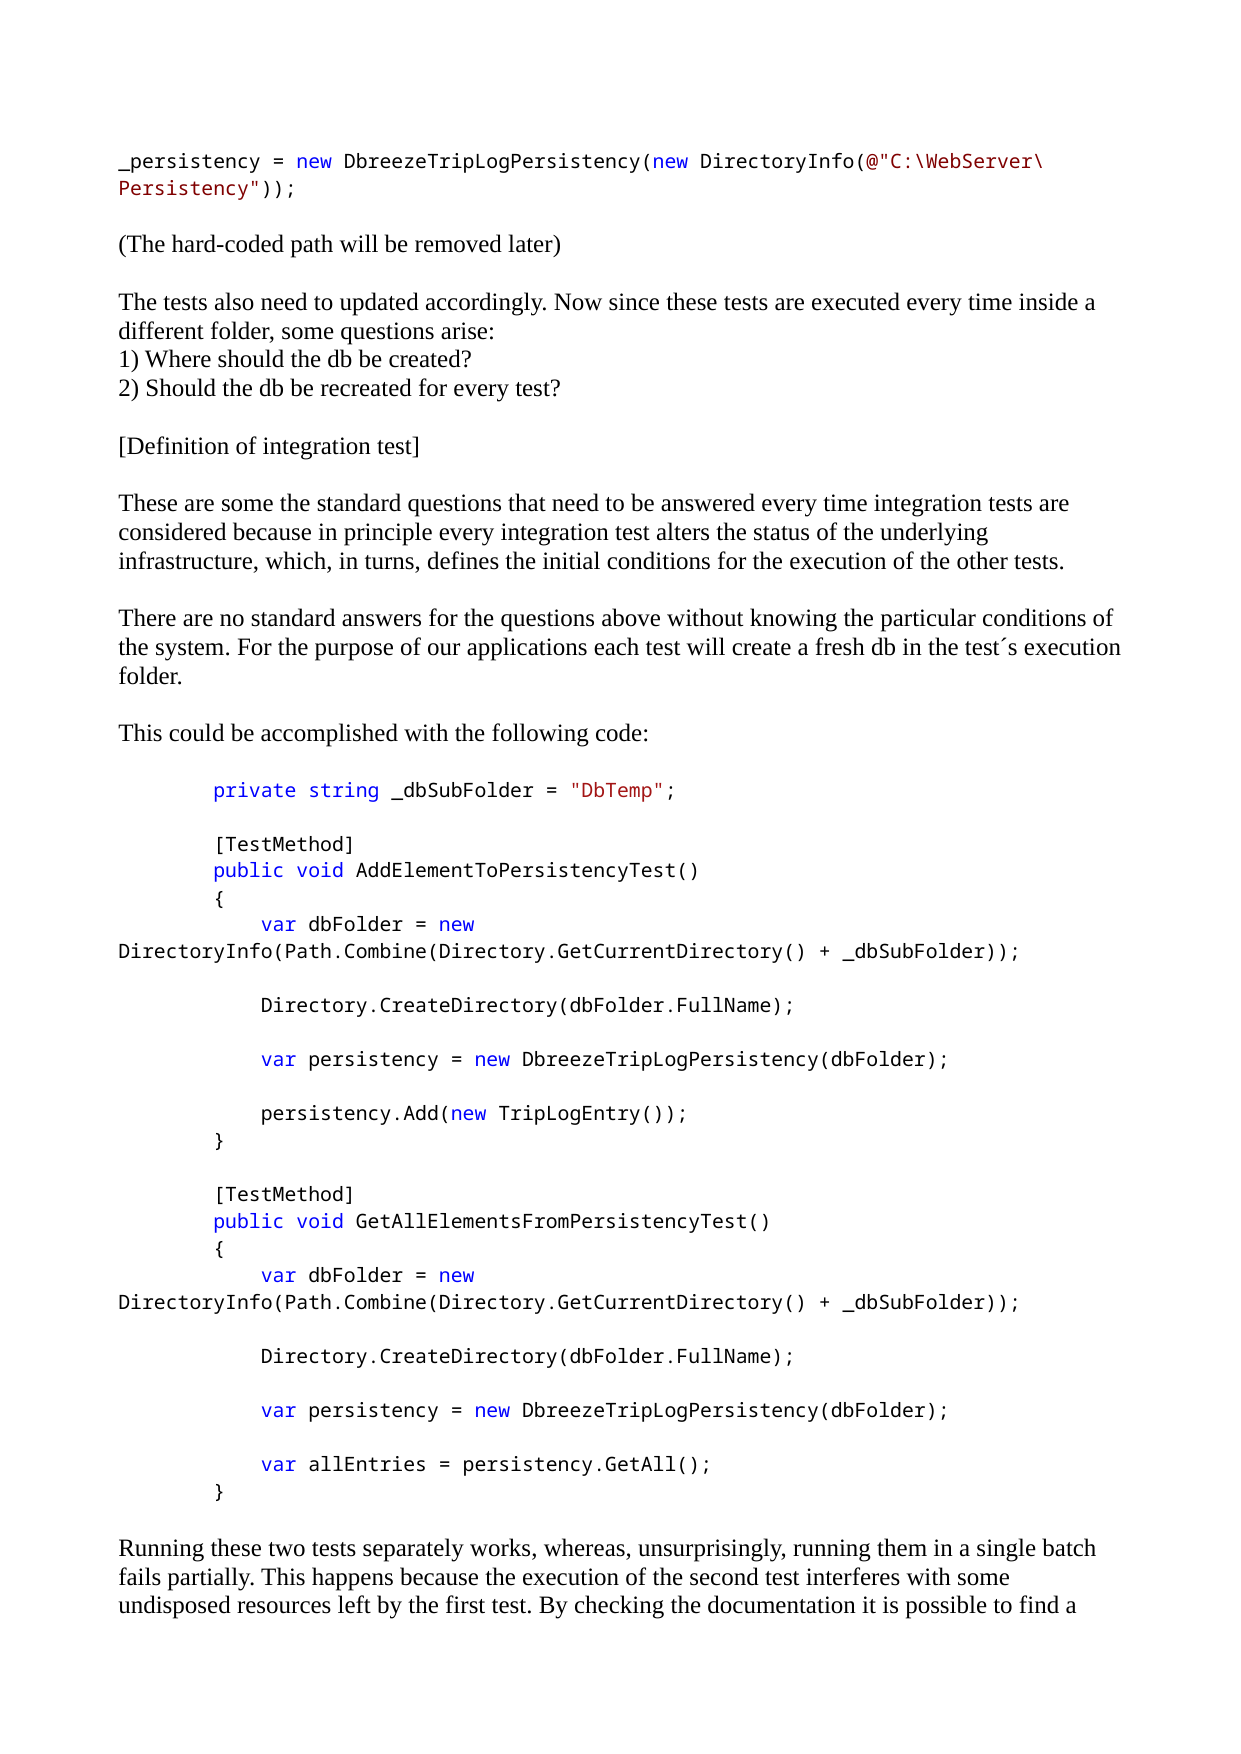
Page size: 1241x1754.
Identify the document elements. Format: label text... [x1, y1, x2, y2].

text There are no standard answers for the questions above without knowing the particular conditions of the system. For the purpose of our applications each test will create a fresh db in the test´s execution folder. [118, 603, 1122, 689]
text This could be accomplished with the following code: [118, 718, 1122, 747]
text var dbFolder = new DirectoryInfo(Path.Combine(Directory.GetCurrentDirectory() + _dbSubFolder)); [118, 911, 1122, 965]
text The tests also need to updated accordingly. Now since these tests are executed every time inside a different folder, some questions arise: [118, 287, 1122, 344]
text These are some the standard questions that need to be answered every time integration tests are considered because in principle every integration test alters the status of the underlying infrastructure, which, in turns, defines the initial conditions for the execution of the other tests. [118, 488, 1122, 574]
text Directory.CreateDirectory(dbFolder.FullName); [118, 1342, 1122, 1369]
text (The hard-coded path will be removed later) [118, 229, 1122, 258]
text private string _dbSubFolder = "DbTemp"; [118, 776, 1122, 803]
text } [118, 1477, 1122, 1504]
text [TestMethod] [118, 1181, 1122, 1207]
text { [118, 1234, 1122, 1261]
text Directory.CreateDirectory(dbFolder.FullName); [118, 992, 1122, 1019]
text _persistency = new DbreezeTripLogPersistency(new DirectoryInfo(@"C:\WebServer\Persistency")); [118, 147, 1122, 201]
text var dbFolder = new DirectoryInfo(Path.Combine(Directory.GetCurrentDirectory() + _dbSubFolder)); [118, 1261, 1122, 1315]
text [Definition of integration test] [118, 431, 1122, 459]
text [TestMethod] [118, 830, 1122, 857]
text public void GetAllElementsFromPersistencyTest() [118, 1207, 1122, 1234]
text Running these two tests separately works, whereas, unsurprisingly, running them in a single batch fails partially. This happens because the execution of the second test interferes with some undisposed resources left by the first test. By checking the documentation it is possible to find a [118, 1533, 1122, 1619]
text public void AddElementToPersistencyTest() [118, 857, 1122, 884]
text 2) Should the db be recreated for every test? [118, 373, 1122, 402]
text 1) Where should the db be created? [118, 344, 1122, 373]
text var persistency = new DbreezeTripLogPersistency(dbFolder); [118, 1396, 1122, 1423]
text var allEntries = persistency.GetAll(); [118, 1450, 1122, 1477]
text var persistency = new DbreezeTripLogPersistency(dbFolder); [118, 1046, 1122, 1073]
text { [118, 884, 1122, 911]
text } [118, 1127, 1122, 1153]
text persistency.Add(new TripLogEntry()); [118, 1099, 1122, 1127]
